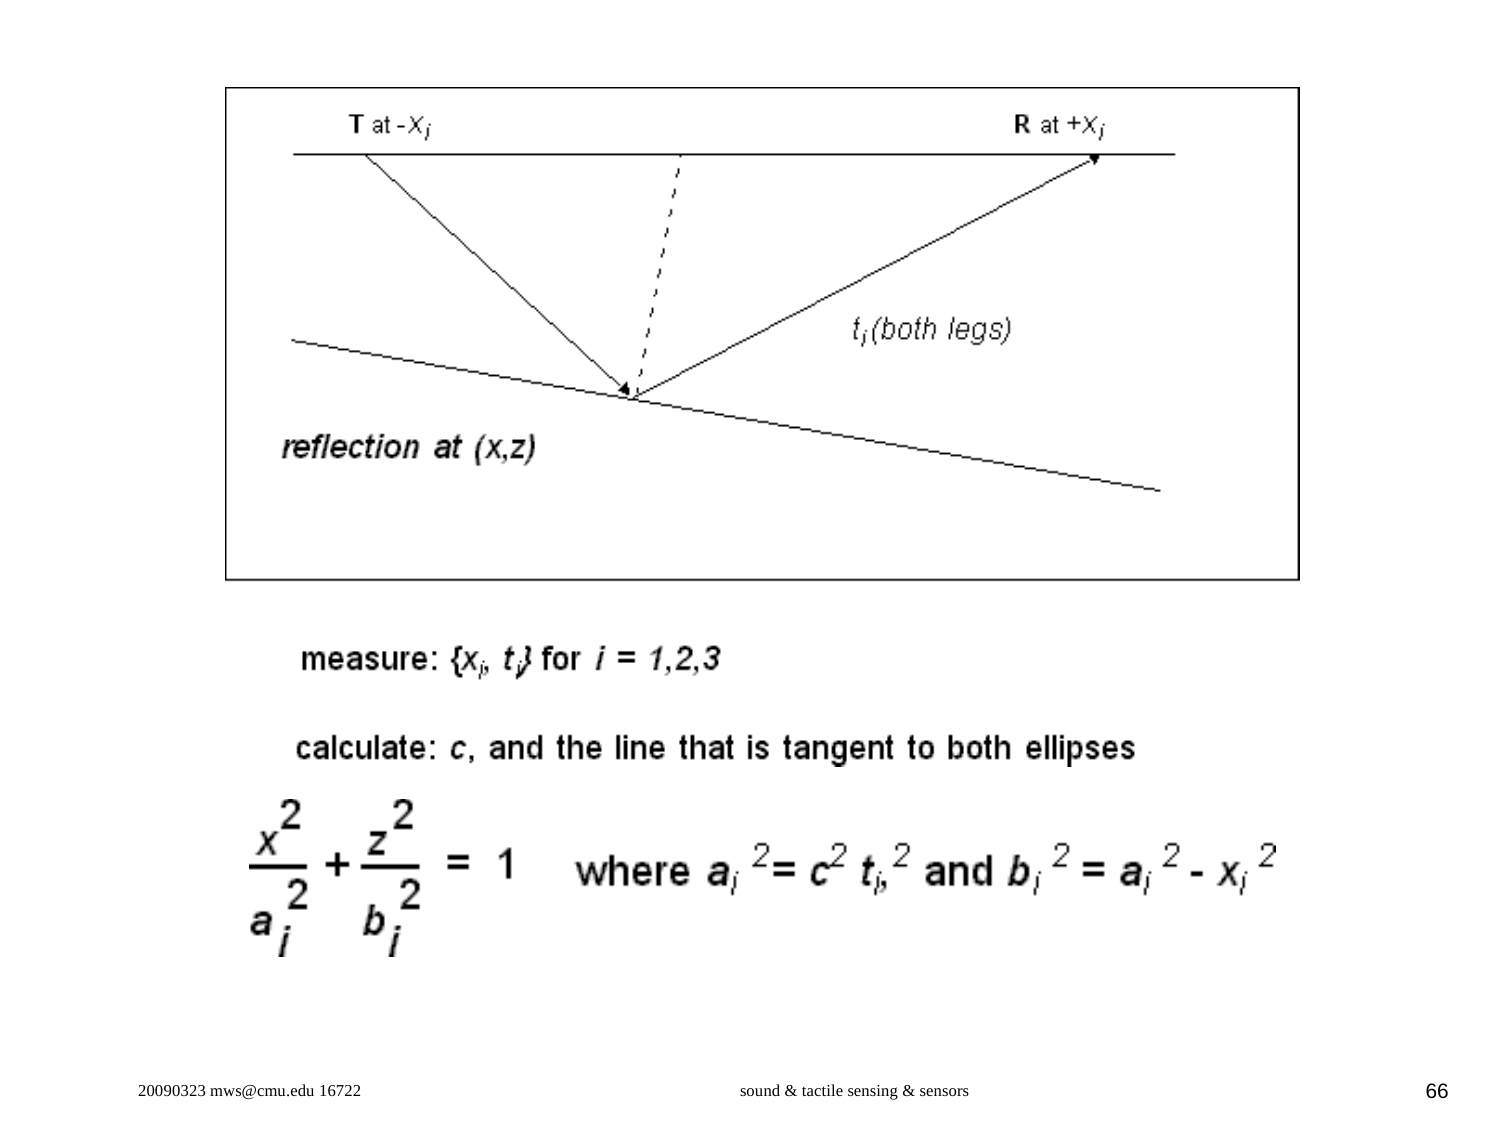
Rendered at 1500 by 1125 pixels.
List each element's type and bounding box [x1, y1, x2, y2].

picture [249, 799, 1276, 957]
picture [225, 87, 1300, 767]
